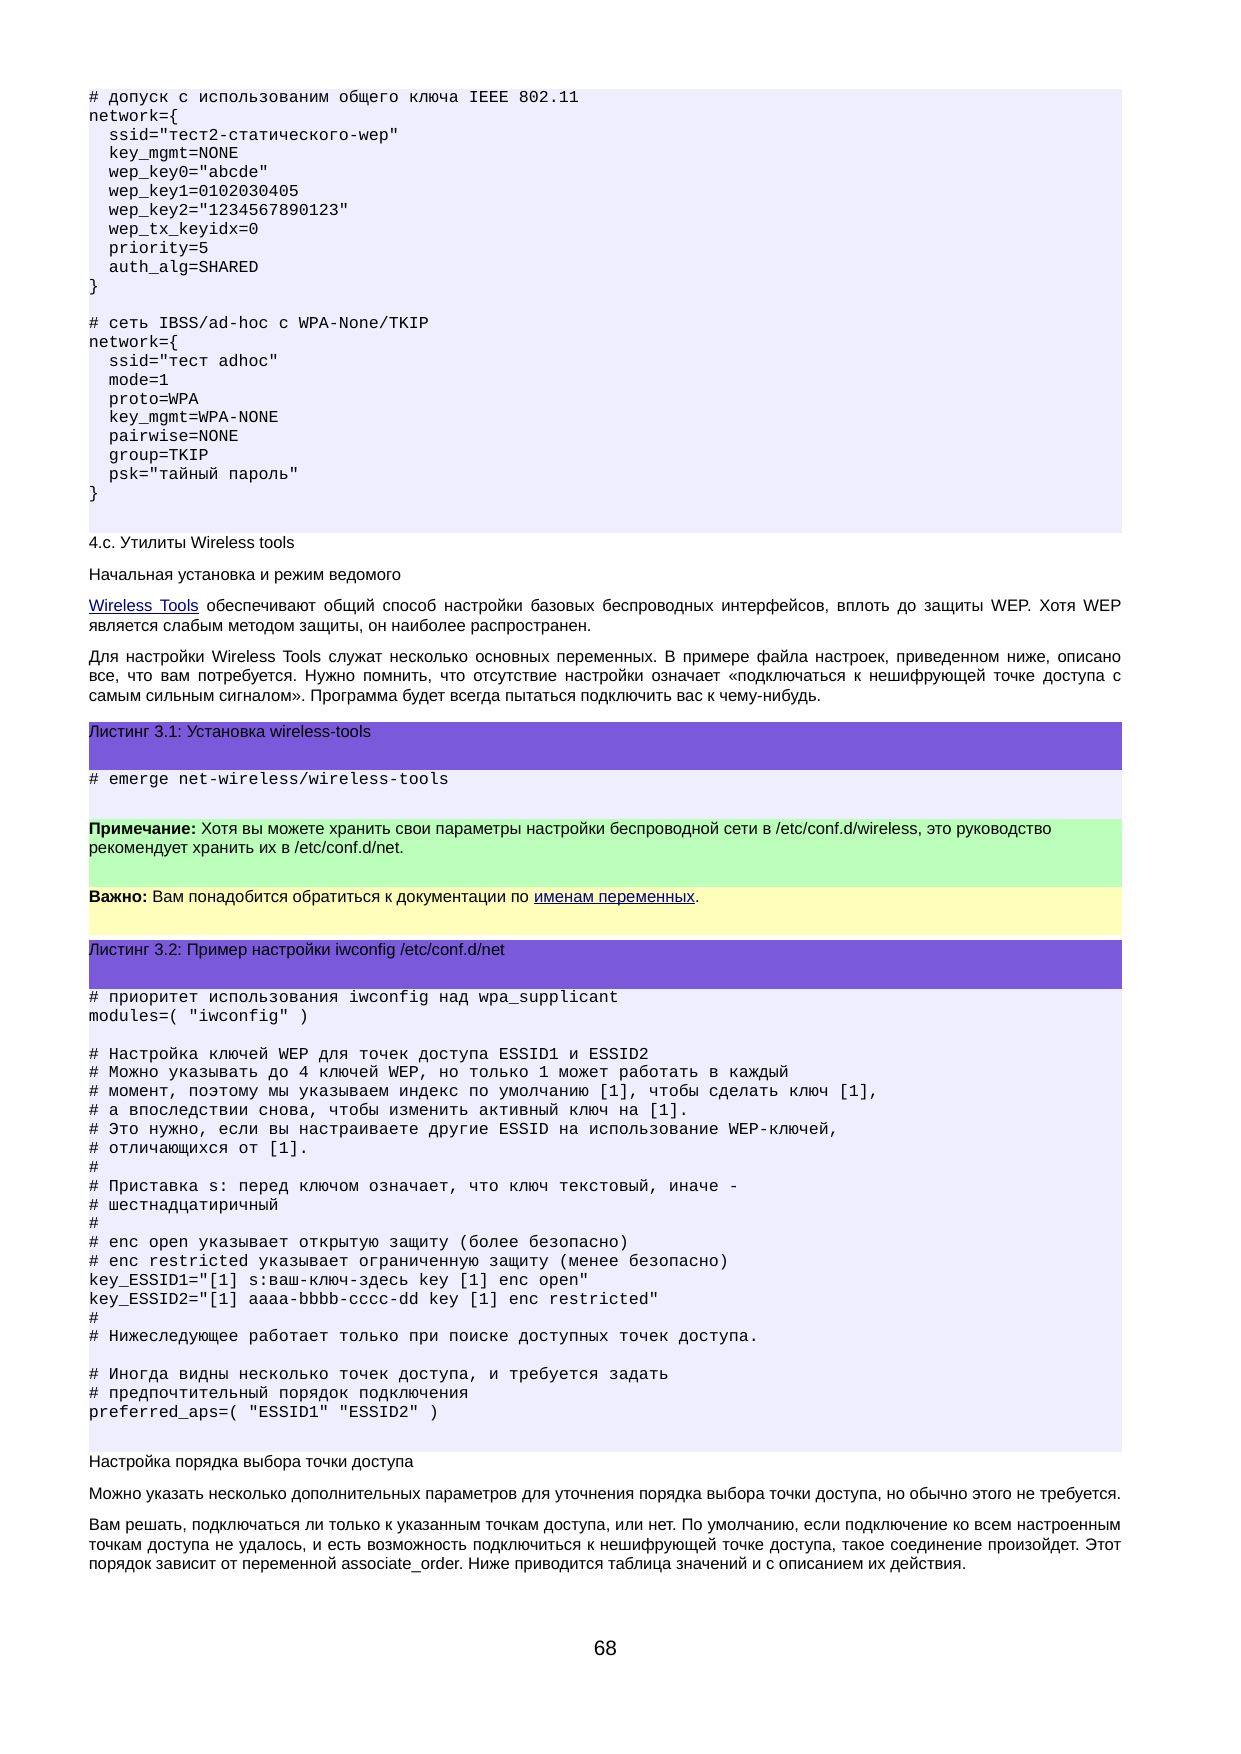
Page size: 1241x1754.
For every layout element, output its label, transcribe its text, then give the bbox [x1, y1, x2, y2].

table_cell # допуск c использованим общего ключа IEEE 802.11 network={ ssid="тест2-статического-wep" key_mgmt=NONE wep_key0="abcde" wep_key1=0102030405 wep_key2="1234567890123" wep_tx_keyidx=0 priority=5 auth_alg=SHARED } # сеть IBSS/ad-hoc с WPA-None/TKIP network={ ssid="тест adhoc" mode=1 proto=WPA key_mgmt=WPA-NONE pairwise=NONE group=TKIP psk="тайный пароль" } [89, 89, 1122, 533]
table_cell # emerge net-wireless/wireless-tools [89, 770, 1122, 819]
text 4.c. Утилиты Wireless tools [88, 533, 1122, 552]
text Wireless Tools обеспечивают общий способ настройки базовых беспроводных интерфейсов, вплоть до защиты WEP. Хотя WEP является слабым методом защиты, он наиболее распространен. [88, 596, 1122, 634]
table_header Примечание: Хотя вы можете хранить свои параметры настройки беспроводной сети в /etc/conf.d/wireless, это руководство рекомендует хранить их в /etc/conf.d/net. [89, 819, 1122, 887]
text Можно указать несколько дополнительных параметров для уточнения порядка выбора точки доступа, но обычно этого не требуется. [88, 1483, 1122, 1503]
text Настройка порядка выбора точки доступа [88, 1452, 1122, 1471]
table_cell # приоритет использования iwconfig над wpa_supplicant modules=( "iwconfig" ) # Настройка ключей WEP для точек доступа ESSID1 и ESSID2 # Можно указывать до 4 ключей WEP, но только 1 может работать в каждый # момент, поэтому мы указываем индекс по умолчанию [1], чтобы сделать ключ [1], # а впоследствии снова, чтобы изменить активный ключ на [1]. # Это нужно, если вы настраиваете другие ESSID на использование WEP-ключей, # отличающихся от [1]. # # Приставка s: перед ключом означает, что ключ текстовый, иначе - # шестнадцатиричный # # enc open указывает открытую защиту (более безопасно) # enc restricted указывает ограниченную защиту (менее безопасно) key_ESSID1="[1] s:ваш-ключ-здесь key [1] enc open" key_ESSID2="[1] aaaa-bbbb-cccc-dd key [1] enc restricted" # # Нижеследующее работает только при поиске доступных точек доступа. # Иногда видны несколько точек доступа, и требуется задать # предпочтительный порядок подключения preferred_aps=( "ESSID1" "ESSID2" ) [89, 989, 1122, 1452]
table_header Листинг 3.1: Установка wireless-tools [89, 722, 1122, 770]
text Начальная установка и режим ведомого [88, 564, 1122, 584]
table_header Листинг 3.2: Пример настройки iwconfig /etc/conf.d/net [89, 940, 1122, 989]
text Для настройки Wireless Tools служат несколько основных переменных. В примере файла настроек, приведенном ниже, описано все, что вам потребуется. Нужно помнить, что отсутствие настройки означает «подключаться к нешифрующей точке доступа с самым сильным сигналом». Программа будет всегда пытаться подключить вас к чему-нибудь. [88, 647, 1122, 704]
table_header Важно: Вам понадобится обратиться к документации по именам переменных. [89, 887, 1122, 935]
text Вам решать, подключаться ли только к указанным точкам доступа, или нет. По умолчанию, если подключение ко всем настроенным точкам доступа не удалось, и есть возможность подключиться к нешифрующей точке доступа, такое соединение произойдет. Этот порядок зависит от переменной associate_order. Ниже приводится таблица значений и с описанием их действия. [88, 1515, 1122, 1573]
